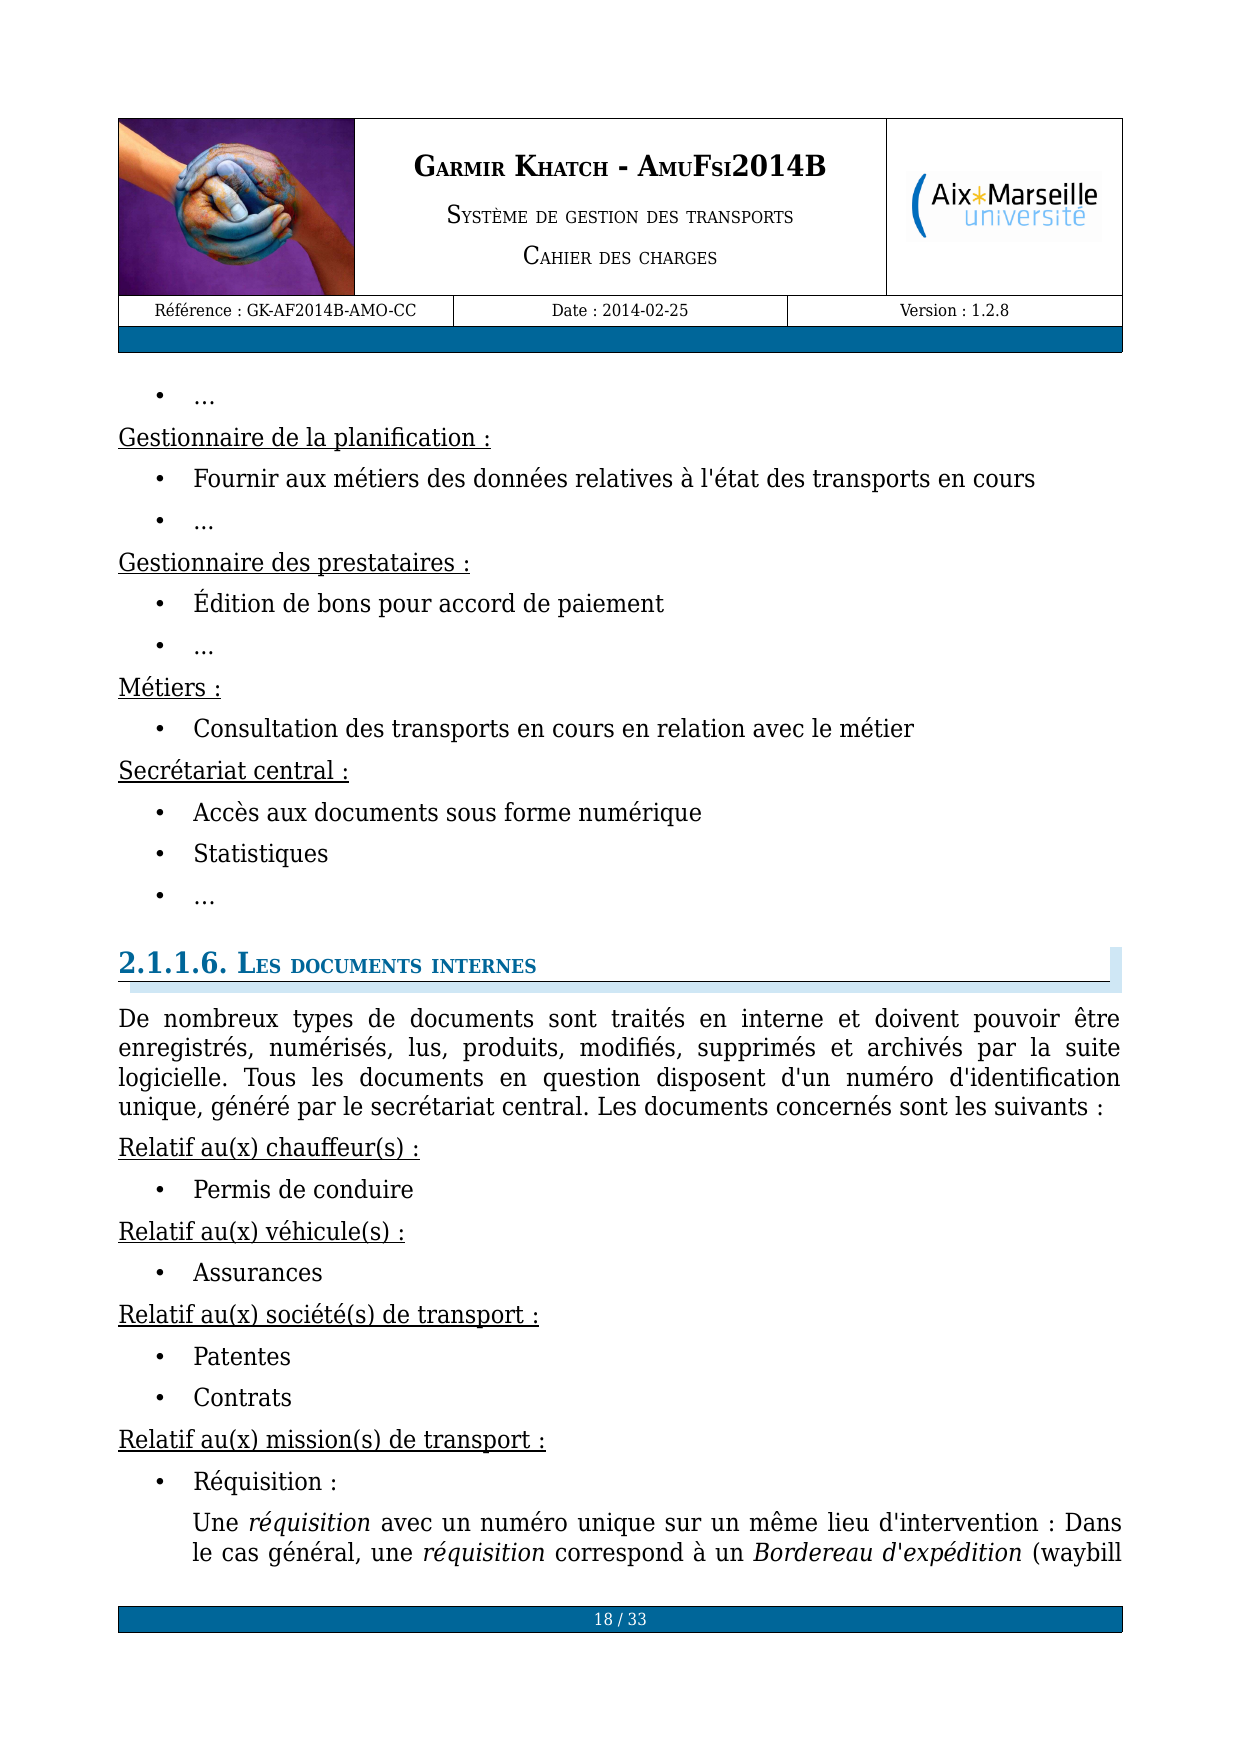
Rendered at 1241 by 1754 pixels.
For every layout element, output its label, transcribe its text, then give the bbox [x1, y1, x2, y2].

list Statistiques [156, 839, 1122, 869]
text Une réquisition avec un numéro unique sur un même lieu d'intervention : Dans le cas général, une réquisition correspond à un Bordereau d'expédition (waybill [192, 1509, 1122, 1567]
list Patentes [156, 1342, 1122, 1371]
text Gestionnaire de la planification : [118, 423, 1122, 452]
list Permis de conduire [156, 1175, 1122, 1204]
picture [887, 126, 1122, 288]
list ... [156, 631, 1122, 660]
list Réquisition : [156, 1467, 1122, 1496]
text De nombreux types de documents sont traités en interne et doivent pouvoir être enregistrés, numérisés, lus, produits, modifiés, supprimés et archivés par la suite logicielle. Tous les documents en question disposent d'un numéro d'identification unique, généré par le secrétariat central. Les documents concernés sont les suivants : [118, 1004, 1122, 1121]
list … [156, 381, 1122, 410]
list Assurances [156, 1259, 1122, 1288]
text Gestionnaire des prestataires : [118, 548, 1122, 577]
list Contrats [156, 1384, 1122, 1413]
text Relatif au(x) véhicule(s) : [118, 1217, 1122, 1246]
picture [119, 119, 354, 295]
list Consultation des transports en cours en relation avec le métier [156, 714, 1122, 744]
text Relatif au(x) chauffeur(s) : [118, 1134, 1122, 1163]
text Métiers : [118, 673, 1122, 702]
list … [156, 881, 1122, 910]
text Secrétariat central : [118, 756, 1122, 785]
text Relatif au(x) mission(s) de transport : [118, 1425, 1122, 1454]
list ... [156, 506, 1122, 535]
text Relatif au(x) société(s) de transport : [118, 1300, 1122, 1329]
subtitle Les documents internes [118, 947, 1110, 981]
list Édition de bons pour accord de paiement [156, 589, 1122, 619]
list Fournir aux métiers des données relatives à l'état des transports en cours [156, 464, 1122, 494]
list Accès aux documents sous forme numérique [156, 798, 1122, 827]
